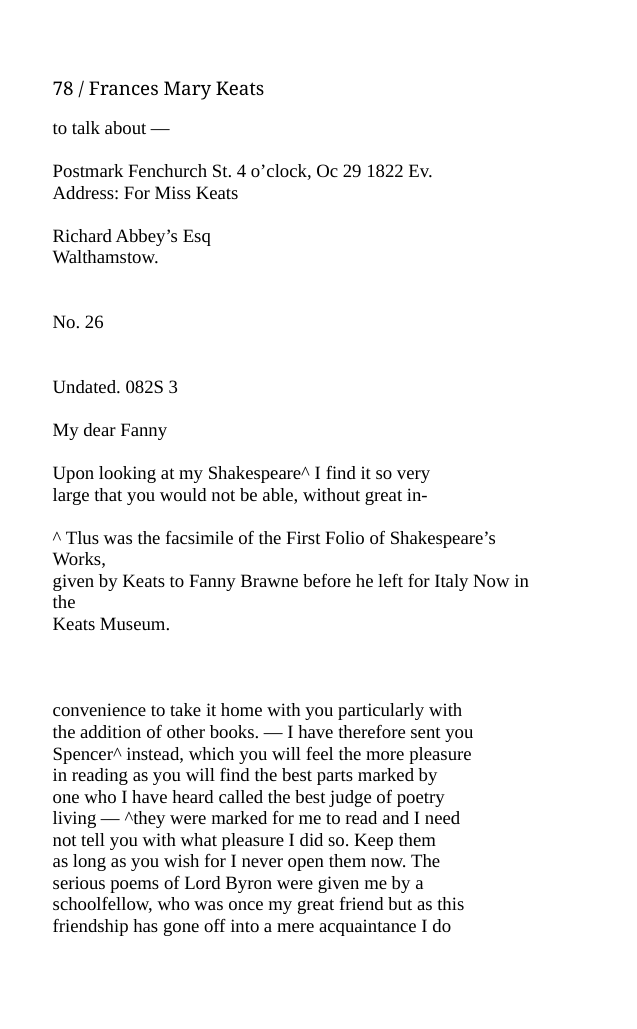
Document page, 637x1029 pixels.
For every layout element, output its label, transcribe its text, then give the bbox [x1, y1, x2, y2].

text the addition of other books. — I have therefore sent you [52, 721, 538, 742]
text one who I have heard called the best judge of poetry [52, 786, 538, 807]
text convenience to take it home with you particularly with [52, 699, 538, 721]
text serious poems of Lord Byron were given me by a [52, 872, 538, 893]
text Upon looking at my Shakespeare^ I find it so very [52, 462, 538, 484]
text given by Keats to Fanny Brawne before he left for Italy Now in the [52, 570, 538, 613]
text Keats Museum. [52, 613, 538, 634]
text Address: For Miss Keats [52, 182, 538, 203]
text Walthamstow. [52, 246, 538, 268]
text Postmark Fenchurch St. 4 o’clock, Oc 29 1822 Ev. [52, 160, 538, 182]
text friendship has gone off into a mere acquaintance I do [52, 915, 538, 936]
text My dear Fanny [52, 419, 538, 441]
text ^ Tlus was the facsimile of the First Folio of Shakespeare’s Works, [52, 527, 538, 570]
text living — ^they were marked for me to read and I need [52, 807, 538, 829]
text not tell you with what pleasure I did so. Keep them [52, 829, 538, 850]
text as long as you wish for I never open them now. The [52, 850, 538, 872]
text Richard Abbey’s Esq [52, 225, 538, 246]
text Undated. 082S 3 [52, 376, 538, 397]
text Spencer^ instead, which you will feel the more pleasure [52, 742, 538, 764]
text large that you would not be able, without great in- [52, 484, 538, 505]
text No. 26 [52, 311, 538, 333]
text schoolfellow, who was once my great friend but as this [52, 893, 538, 915]
text to talk about — [52, 117, 538, 139]
text in reading as you will find the best parts marked by [52, 764, 538, 786]
